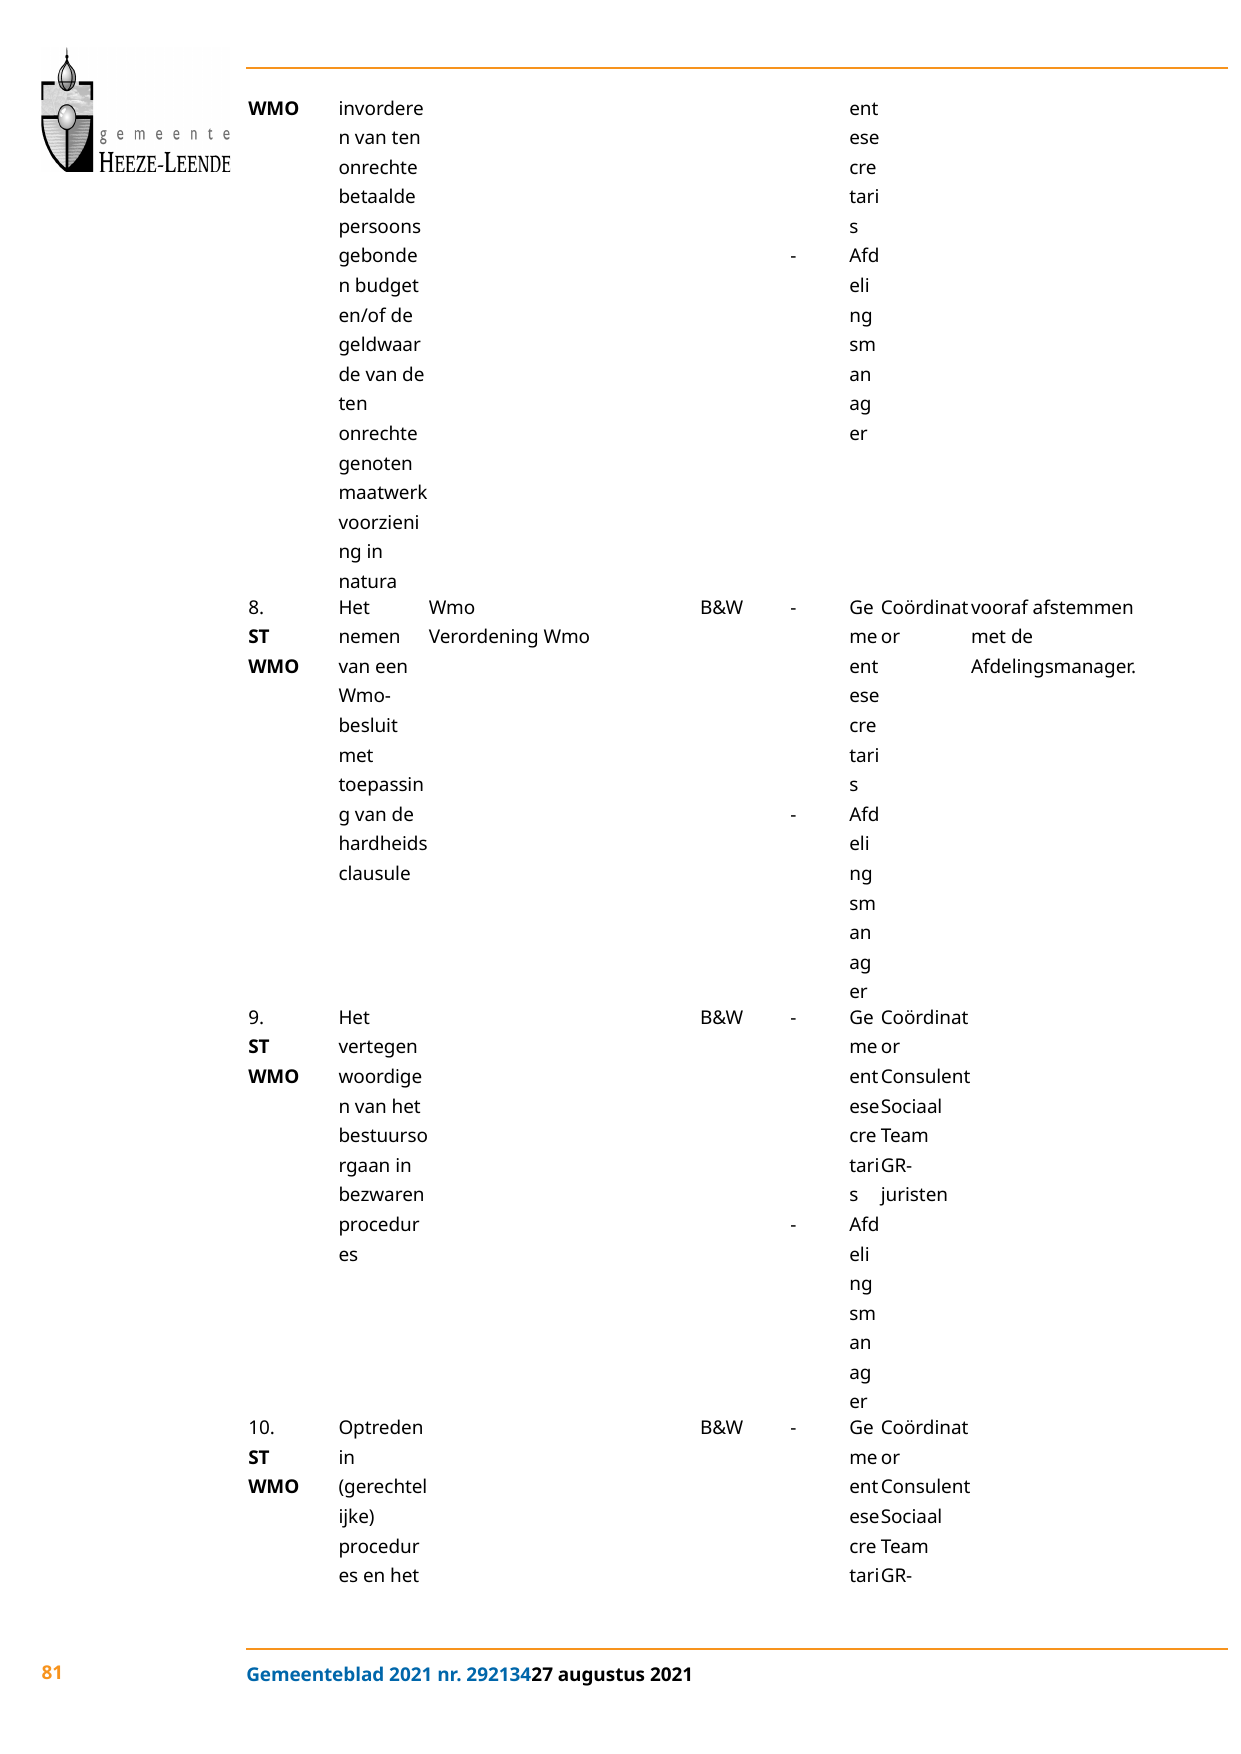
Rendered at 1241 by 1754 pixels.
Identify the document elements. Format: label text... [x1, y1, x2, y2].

table_cell [971, 1415, 1152, 1588]
picture [41, 47, 231, 172]
table_cell Het nemen van een Wmo-besluit met toepassing van de hardheidsclausule [338, 594, 429, 1004]
table_cell Wmo Verordening Wmo [429, 594, 700, 1004]
table_cell entesecretaris Afdelingsmanager [790, 95, 881, 594]
table_cell Gemeentesecretaris Afdelingsmanager [790, 594, 881, 1004]
table_cell 10. ST WMO [248, 1415, 338, 1588]
table_cell WMO [248, 95, 338, 594]
table_cell B&W [700, 1004, 790, 1414]
table_cell Gemeentesecretaris Afdelingsmanager [790, 1004, 881, 1414]
table_cell Gemeentesecretari [790, 1415, 881, 1588]
table_cell 9. ST WMO [248, 1004, 338, 1414]
table_cell [971, 1004, 1152, 1414]
table_cell [700, 95, 790, 594]
table_cell [429, 1415, 700, 1588]
table_cell [429, 1004, 700, 1414]
table_cell B&W [700, 1415, 790, 1588]
table_cell Optreden in (gerechtelijke) procedures en het [338, 1415, 429, 1588]
table_cell Coördinator Consulent Sociaal Team GR- [881, 1415, 971, 1588]
table_cell 8. ST WMO [248, 594, 338, 1004]
table_cell B&W [700, 594, 790, 1004]
table_cell invorderen van ten onrechte betaalde persoonsgebonden budget en/of de geldwaarde van de ten onrechte genoten maatwerkvoorziening in natura [338, 95, 429, 594]
table_cell Coördinator Consulent Sociaal Team GR-juristen [881, 1004, 971, 1414]
table_cell [881, 95, 971, 594]
table_cell Het vertegenwoordigen van het bestuursorgaan in bezwarenprocedures [338, 1004, 429, 1414]
table_cell Coördinator [881, 594, 971, 1004]
table_cell vooraf afstemmen met de Afdelingsmanager. [971, 594, 1152, 1004]
table_cell [429, 95, 700, 594]
table_cell [971, 95, 1152, 594]
